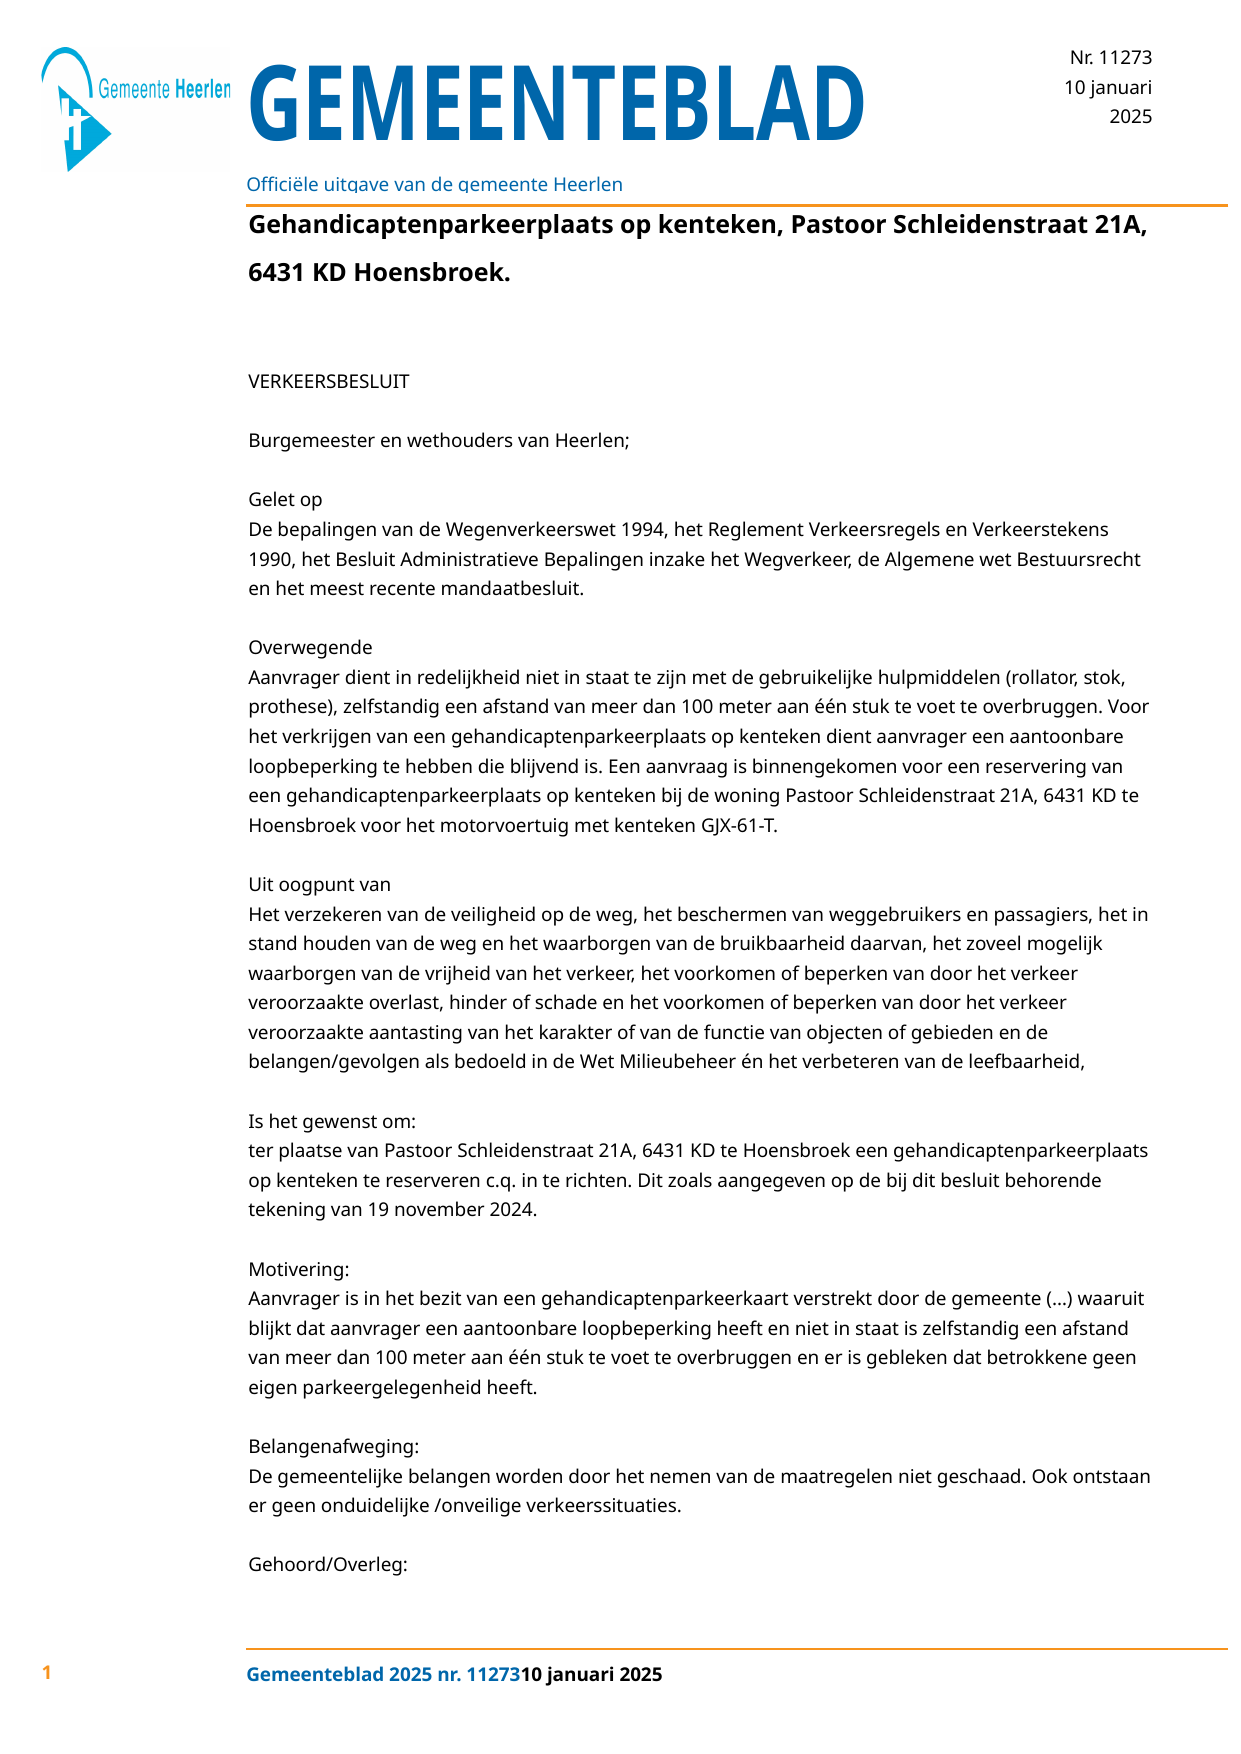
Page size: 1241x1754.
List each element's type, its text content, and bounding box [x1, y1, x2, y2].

text Uit oogpunt van [248, 871, 1152, 897]
picture [41, 47, 231, 172]
text Overwegende [248, 634, 1152, 660]
text De bepalingen van de Wegenverkeerswet 1994, het Reglement Verkeersregels en Verkeerstekens 1990, het Besluit Administratieve Bepalingen inzake het Wegverkeer, de Algemene wet Bestuursrecht en het meest recente mandaatbesluit. [248, 516, 1152, 601]
text Aanvrager dient in redelijkheid niet in staat te zijn met de gebruikelijke hulpmiddelen (rollator, stok, prothese), zelfstandig een afstand van meer dan 100 meter aan één stuk te voet te overbruggen. Voor het verkrijgen van een gehandicaptenparkeerplaats op kenteken dient aanvrager een aantoonbare loopbeperking te hebben die blijvend is. Een aanvraag is binnengekomen voor een reservering van een gehandicaptenparkeerplaats op kenteken bij de woning Pastoor Schleidenstraat 21A, 6431 KD te Hoensbroek voor het motorvoertuig met kenteken GJX-61-T. [248, 664, 1152, 838]
text Motivering: [248, 1256, 1152, 1281]
text Gehoord/Overleg: [248, 1552, 1152, 1577]
text VERKEERSBESLUIT [248, 368, 1152, 394]
picture [41, 47, 59, 70]
text Gelet op [248, 487, 1152, 512]
text Belangenafweging: [248, 1433, 1152, 1459]
text ter plaatse van Pastoor Schleidenstraat 21A, 6431 KD te Hoensbroek een gehandicaptenparkeerplaats op kenteken te reserveren c.q. in te richten. Dit zoals aangegeven op de bij dit besluit behorende tekening van 19 november 2024. [248, 1137, 1152, 1222]
text Burgemeester en wethouders van Heerlen; [248, 427, 1152, 453]
text De gemeentelijke belangen worden door het nemen van de maatregelen niet geschaad. Ook ontstaan er geen onduidelijke /onveilige verkeerssituaties. [248, 1463, 1152, 1518]
text Het verzekeren van de veiligheid op de weg, het beschermen van weggebruikers en passagiers, het in stand houden van de weg en het waarborgen van de bruikbaarheid daarvan, het zoveel mogelijk waarborgen van de vrijheid van het verkeer, het voorkomen of beperken van door het verkeer veroorzaakte overlast, hinder of schade en het voorkomen of beperken van door het verkeer veroorzaakte aantasting van het karakter of van de functie van objecten of gebieden en de belangen/gevolgen als bedoeld in de Wet Milieubeheer én het verbeteren van de leefbaarheid, [248, 901, 1152, 1074]
text Aanvrager is in het bezit van een gehandicaptenparkeerkaart verstrekt door de gemeente (…) waaruit blijkt dat aanvrager een aantoonbare loopbeperking heeft en niet in staat is zelfstandig een afstand van meer dan 100 meter aan één stuk te voet te overbruggen en er is gebleken dat betrokkene geen eigen parkeergelegenheid heeft. [248, 1285, 1152, 1400]
text Gehandicaptenparkeerplaats op kenteken, Pastoor Schleidenstraat 21A, 6431 KD Hoensbroek. [248, 207, 1152, 288]
text Is het gewenst om: [248, 1108, 1152, 1133]
